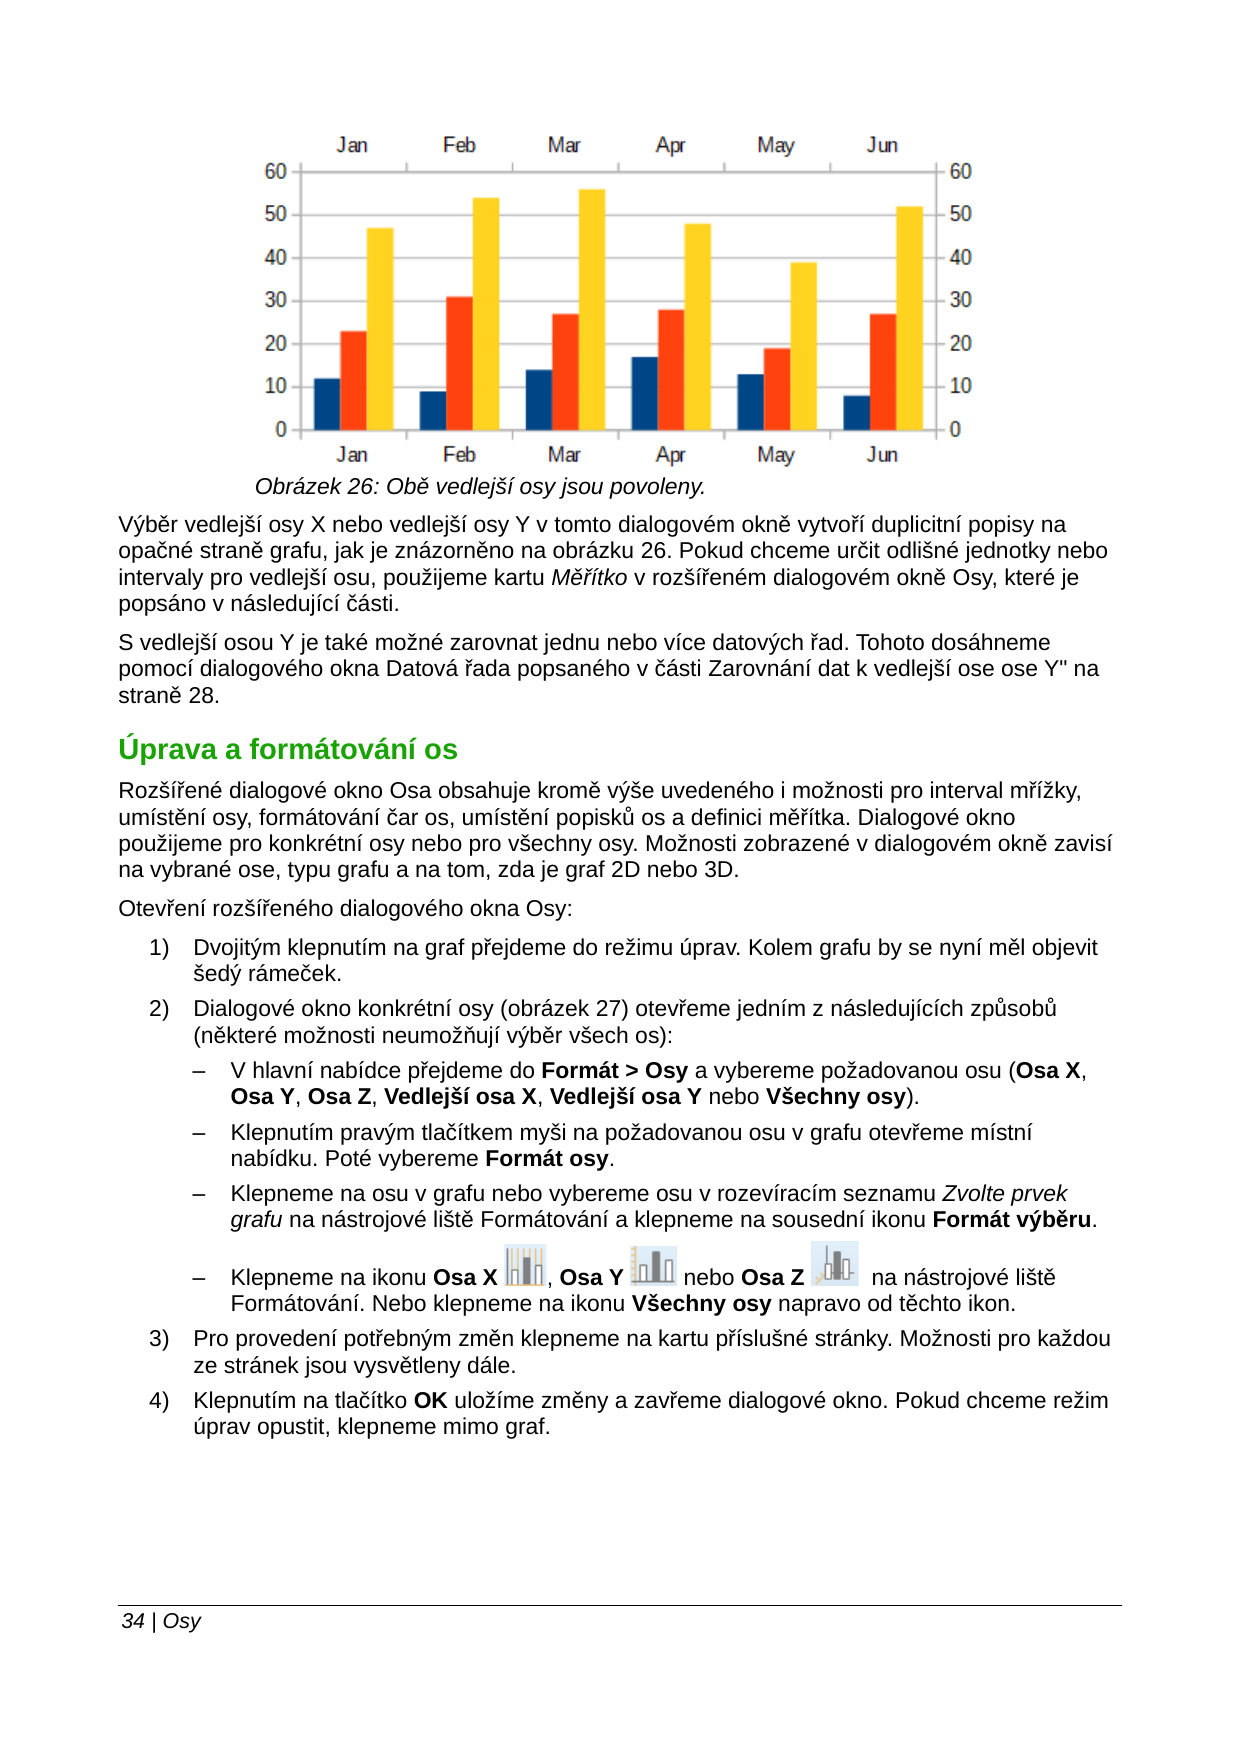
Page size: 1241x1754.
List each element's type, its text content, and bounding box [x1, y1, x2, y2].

text S vedlejší osou Y je také možné zarovnat jednu nebo více datových řad. Tohoto dosáhneme pomocí dialogového okna Datová řada popsaného v části Zarovnání dat na vedlejší osu Y" na straně 26. [118, 629, 1122, 708]
text Otevření rozšířeného dialogového okna Osy: [118, 895, 1122, 921]
list Pro provedení potřebným změn klepneme na kartu příslušné stránky. Možnosti pro každou ze stránek jsou vysvětleny dále. [169, 1325, 1122, 1378]
subtitle Úprava a formátování os [118, 732, 1122, 765]
list Klepneme na osu v grafu nebo vybereme osu v rozevíracím seznamu Zvolte prvek grafu na nástrojové liště Formátování a klepneme na sousední ikonu Formát výběru. [192, 1180, 1122, 1233]
picture [254, 118, 986, 473]
text Rozšířené dialogové okno Osa obsahuje kromě výše uvedeného i možnosti pro interval mřížky, umístění osy, formátování čar os, umístění popisků os a definici měřítka. Dialogové okno použijeme pro konkrétní osy nebo pro všechny osy. Možnosti zobrazené v dialogovém okně zavisí na vybrané ose, typu grafu a na tom, zda je graf 2D nebo 3D. [118, 777, 1122, 882]
list V hlavní nabídce přejdeme do Formát > Osy a vybereme požadovanou osu (Osa X, Osa Y, Osa Z, Vedlejší osa X, Vedlejší osa Y nebo Všechny osy). [192, 1057, 1122, 1110]
list Dvojitým klepnutím na graf přejdeme do režimu úprav. Kolem grafu by se nyní měl objevit šedý rámeček. [169, 934, 1122, 987]
list Klepnutím pravým tlačítkem myši na požadovanou osu v grafu otevřeme místní nabídku. Poté vybereme Formát osy. [192, 1118, 1122, 1171]
picture [810, 1241, 859, 1286]
picture [630, 1246, 678, 1286]
picture [504, 1244, 547, 1286]
list Klepnutím na tlačítko OK uložíme změny a zavřeme dialogové okno. Pokud chceme režim úprav opustit, klepneme mimo graf. [169, 1387, 1122, 1439]
text Výběr vedlejší osy X nebo vedlejší osy Y v tomto dialogovém okně vytvoří duplicitní popisy na opačné straně grafu, jak je znázorněno na obrázku 26. Pokud chceme určit odlišné jednotky nebo intervaly pro vedlejší osu, použijeme kartu Měřítko v rozšířeném dialogovém okně Osy, které je popsáno v následující části. [118, 511, 1122, 617]
list Klepneme na ikonu Osa X , Osa Y nebo Osa Z na nástrojové liště Formátování. Nebo klepneme na ikonu Všechny osy napravo od těchto ikon. [192, 1261, 1122, 1316]
list Dialogové okno konkrétní osy (obrázek 27) otevřeme jedním z následujících způsobů (některé možnosti neumožňují výběr všech os): [169, 995, 1122, 1048]
text Obrázek 26: Obě vedlejší osy jsou povoleny. [254, 473, 986, 499]
